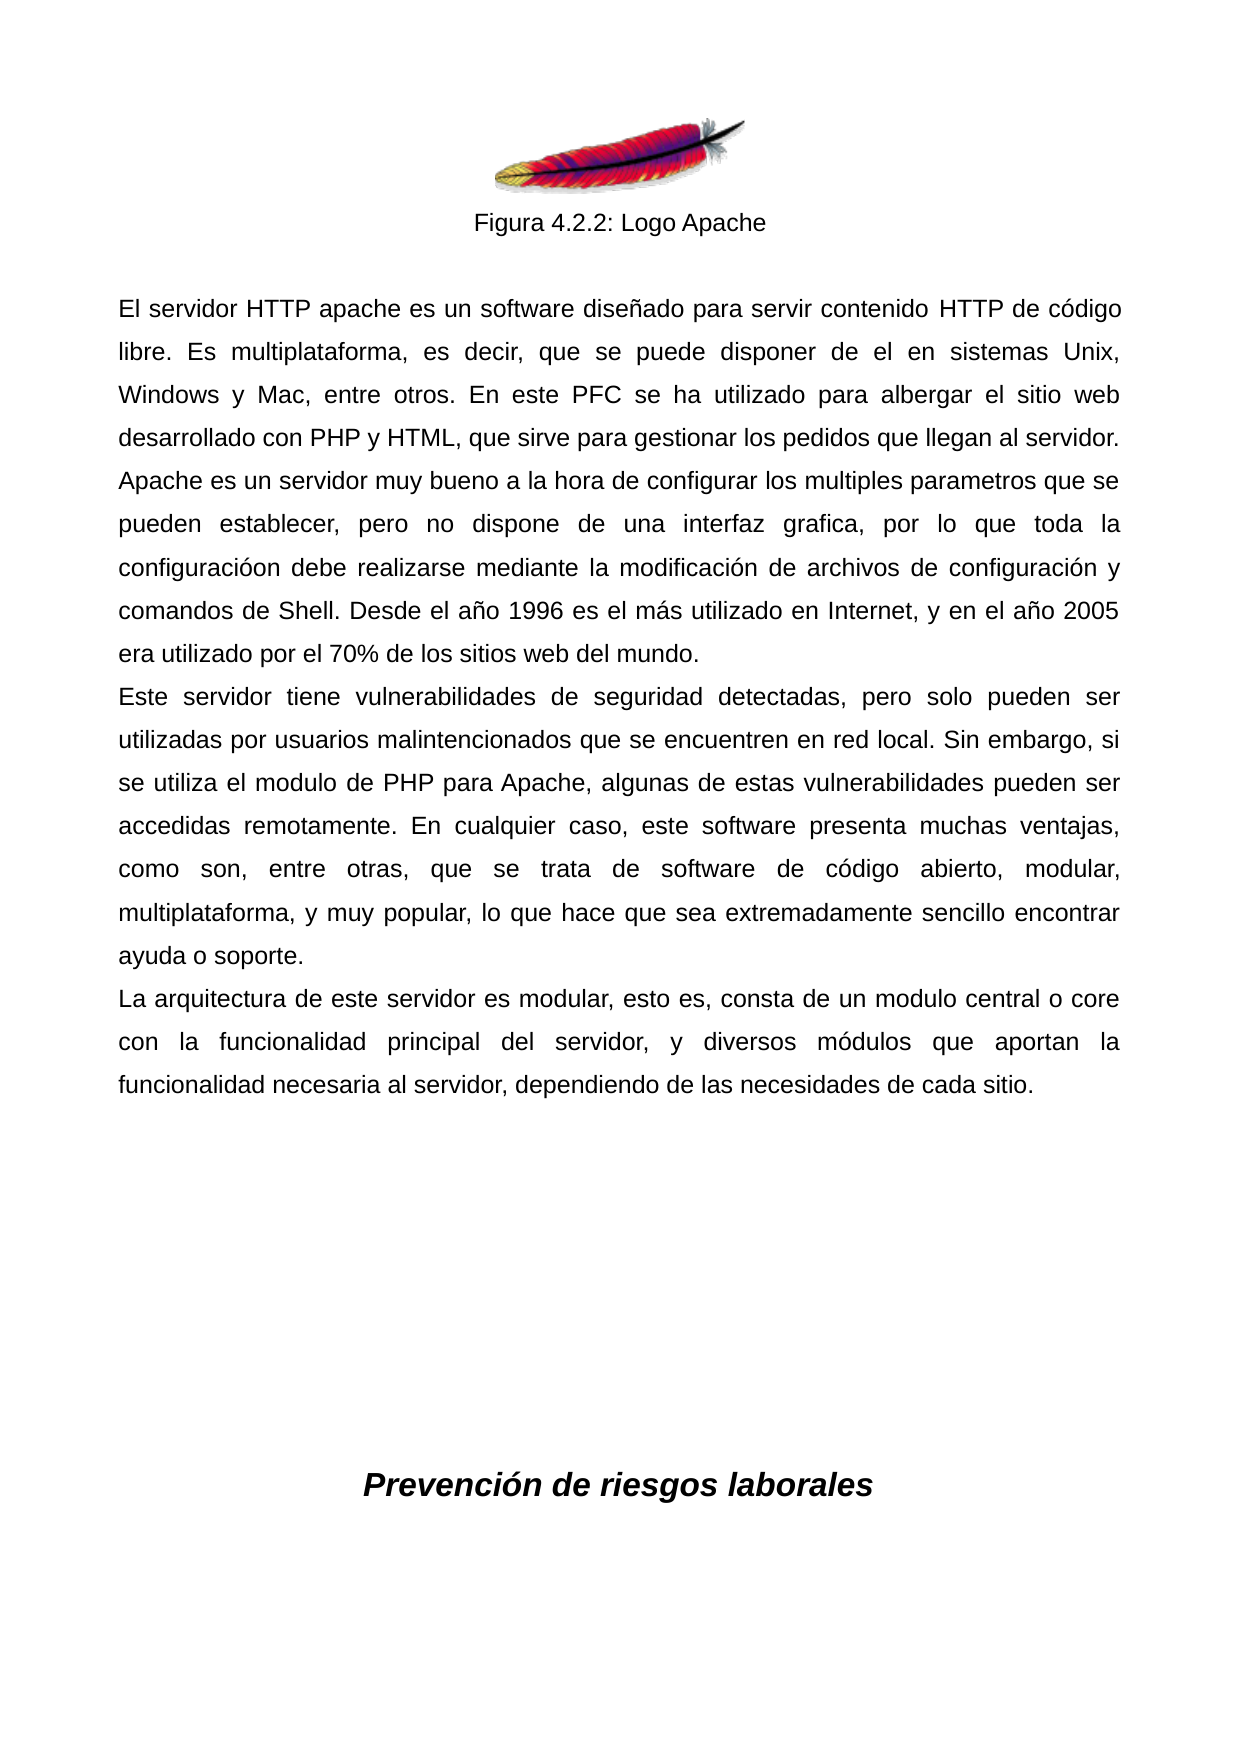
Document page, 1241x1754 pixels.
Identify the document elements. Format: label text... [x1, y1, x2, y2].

text El servidor HTTP apache es un software diseñado para servir contenido HTTP de código libre. Es multiplataforma, es decir, que se puede disponer de el en sistemas Unix, Windows y Mac, entre otros. En este PFC se ha utilizado para albergar el sitio web desarrollado con PHP y HTML, que sirve para gestionar los pedidos que llegan al servidor. [118, 294, 1122, 452]
picture [495, 118, 745, 194]
text La arquitectura de este servidor es modular, esto es, consta de un modulo central o core con la funcionalidad principal del servidor, y diversos módulos que aportan la funcionalidad necesaria al servidor, dependiendo de las necesidades de cada sitio. [118, 984, 1122, 1099]
text Apache es un servidor muy bueno a la hora de configurar los multiples parametros que se pueden establecer, pero no dispone de una interfaz grafica, por lo que toda la configuracióon debe realizarse mediante la modificación de archivos de configuración y comandos de Shell. Desde el año 1996 es el más utilizado en Internet, y en el año 2005 era utilizado por el 70% de los sitios web del mundo. [118, 466, 1122, 667]
text Este servidor tiene vulnerabilidades de seguridad detectadas, pero solo pueden ser utilizadas por usuarios malintencionados que se encuentren en red local. Sin embargo, si se utiliza el modulo de PHP para Apache, algunas de estas vulnerabilidades pueden ser accedidas remotamente. En cualquier caso, este software presenta muchas ventajas, como son, entre otras, que se trata de software de código abierto, modular, multiplataforma, y muy popular, lo que hace que sea extremadamente sencillo encontrar ayuda o soporte. [118, 682, 1122, 969]
text Prevención de riesgos laborales [118, 1465, 1122, 1504]
text Figura 4.2.2: Logo Apache [118, 194, 1122, 236]
